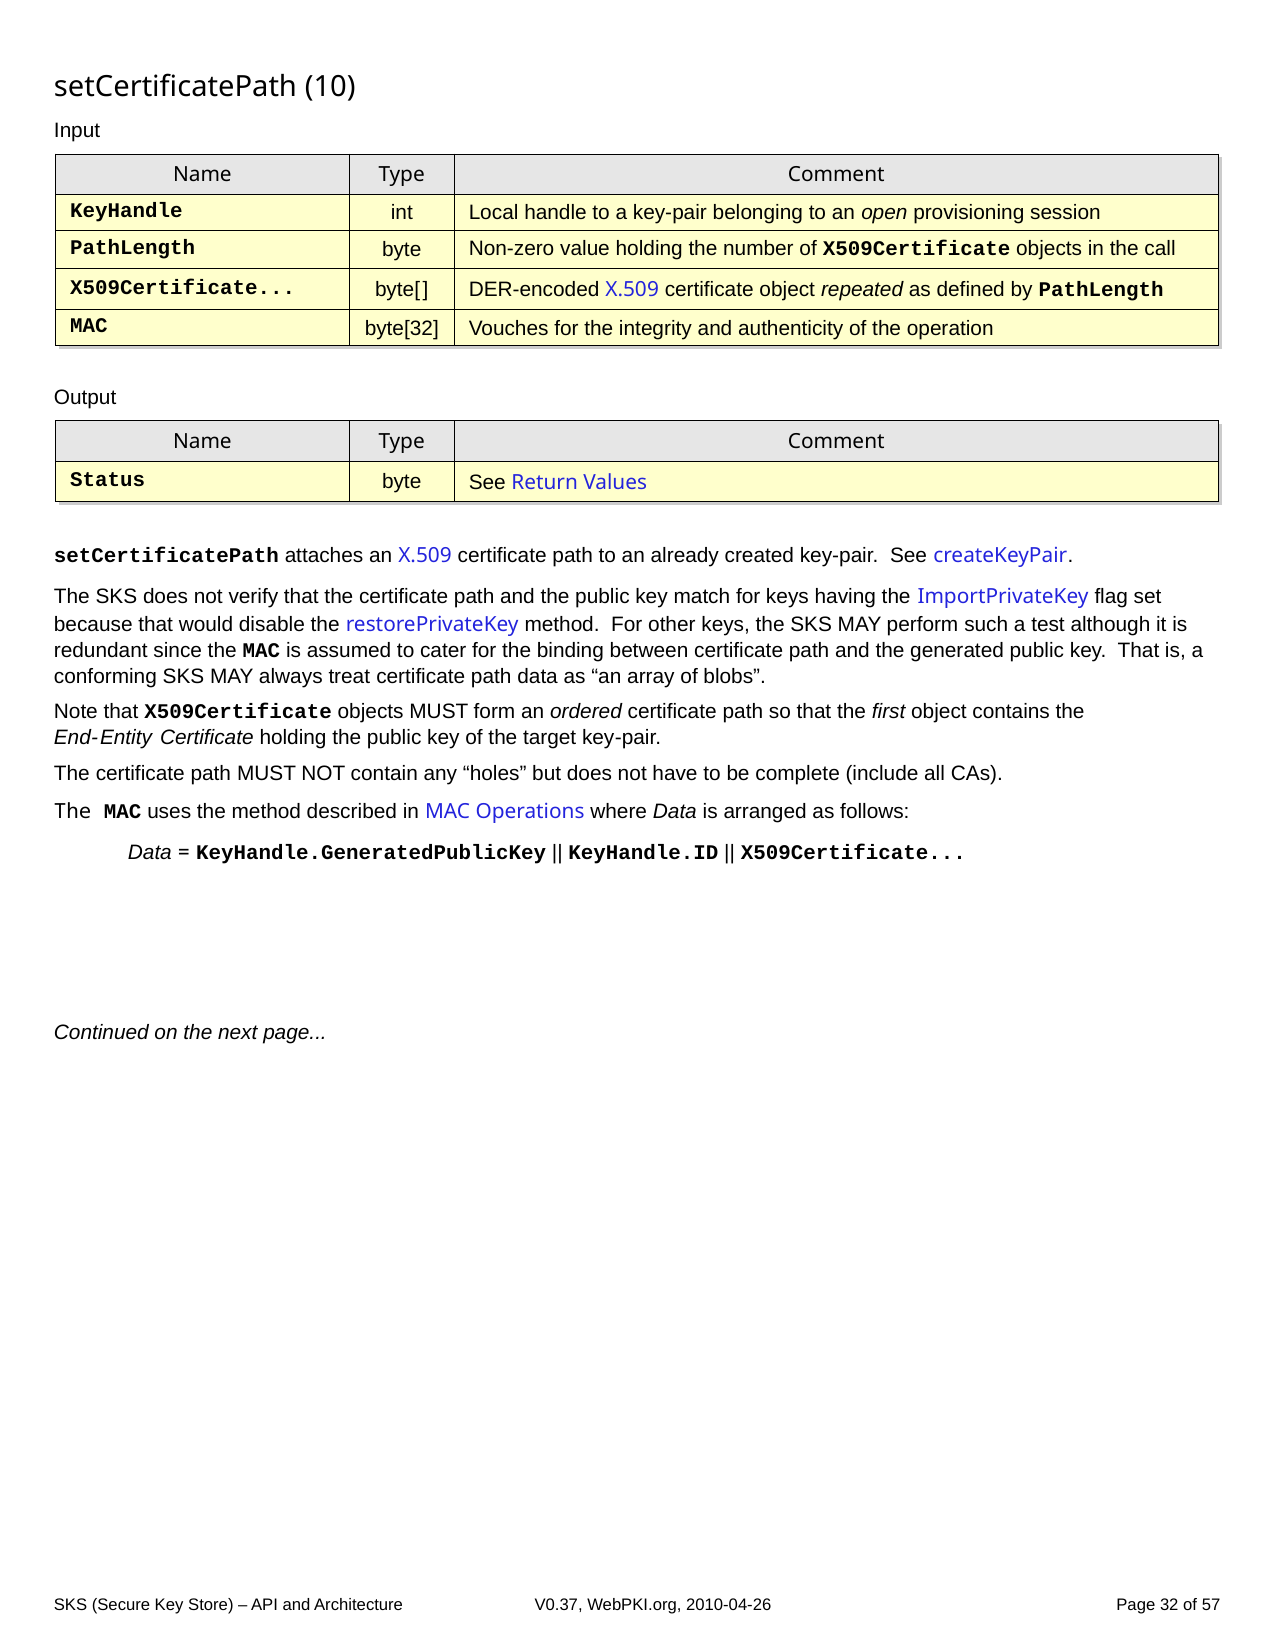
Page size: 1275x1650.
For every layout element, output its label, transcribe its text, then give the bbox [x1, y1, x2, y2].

text Input [54, 118, 1221, 142]
table_cell byte⁮[ ] [350, 269, 454, 309]
table_cell byte [350, 231, 454, 268]
text Data = KeyHandle.GeneratedPublicKey || KeyHandle.ID || X509Certificate... [54, 837, 1221, 866]
table_cell X509Certificate... [56, 269, 349, 309]
table_header Type [350, 155, 454, 194]
table_cell See Return Values [455, 462, 1218, 501]
table_cell byte [350, 462, 454, 501]
table_cell PathLength [56, 231, 349, 268]
text The certificate path MUST NOT contain any “holes” but does not have to be complete (include all CAs). [54, 761, 1221, 785]
text Output [54, 385, 1221, 409]
table_cell DER-encoded X.509 certificate object repeated as defined by PathLength‪‫‬‭‪‏‪‏‎ [455, 269, 1218, 309]
text setCertificatePath attaches an X.509 certificate path to an already created key-pair. See createKeyPair. [54, 541, 1221, 569]
table_header Type [350, 421, 454, 461]
table_header Comment [455, 421, 1218, 461]
table_cell Vouches for the integrity and authenticity of the operation [455, 310, 1218, 345]
table_header Comment [455, 155, 1218, 194]
table_cell Local handle to a key-pair belonging to an open provisioning session [455, 195, 1218, 230]
table_header Name [56, 155, 349, 194]
subtitle setCertificatePath (10) [54, 66, 1221, 105]
table_cell MAC [56, 310, 349, 345]
table_cell KeyHandle [56, 195, 349, 230]
text Continued on the next page... [54, 1020, 1221, 1044]
table_cell int [350, 195, 454, 230]
text The SKS does not verify that the certificate path and the public key match for keys having the ImportPrivateKey flag set because that would disable the restorePrivateKey method. For other keys, the SKS MAY perform such a test although it is redundant since the MAC is assumed to cater for the binding between certificate path and the generated public key. That is, a conforming SKS MAY always treat certificate path data as “an array of blobs”. [54, 581, 1221, 688]
table_cell byte⁮[32] [350, 310, 454, 345]
table_header Name [56, 421, 349, 461]
table_cell Non-zero value holding the number of X509Certificate objects in the call [455, 231, 1218, 268]
text Note that X509Certificate objects MUST form an ordered certificate path so that the first object contains the End‑Entity Certificate holding the public key of the target key‑pair. [54, 699, 1221, 749]
text The MAC uses the method described in MAC Operations where Data is arranged as follows: [54, 797, 1221, 825]
table_cell Status [56, 462, 349, 501]
